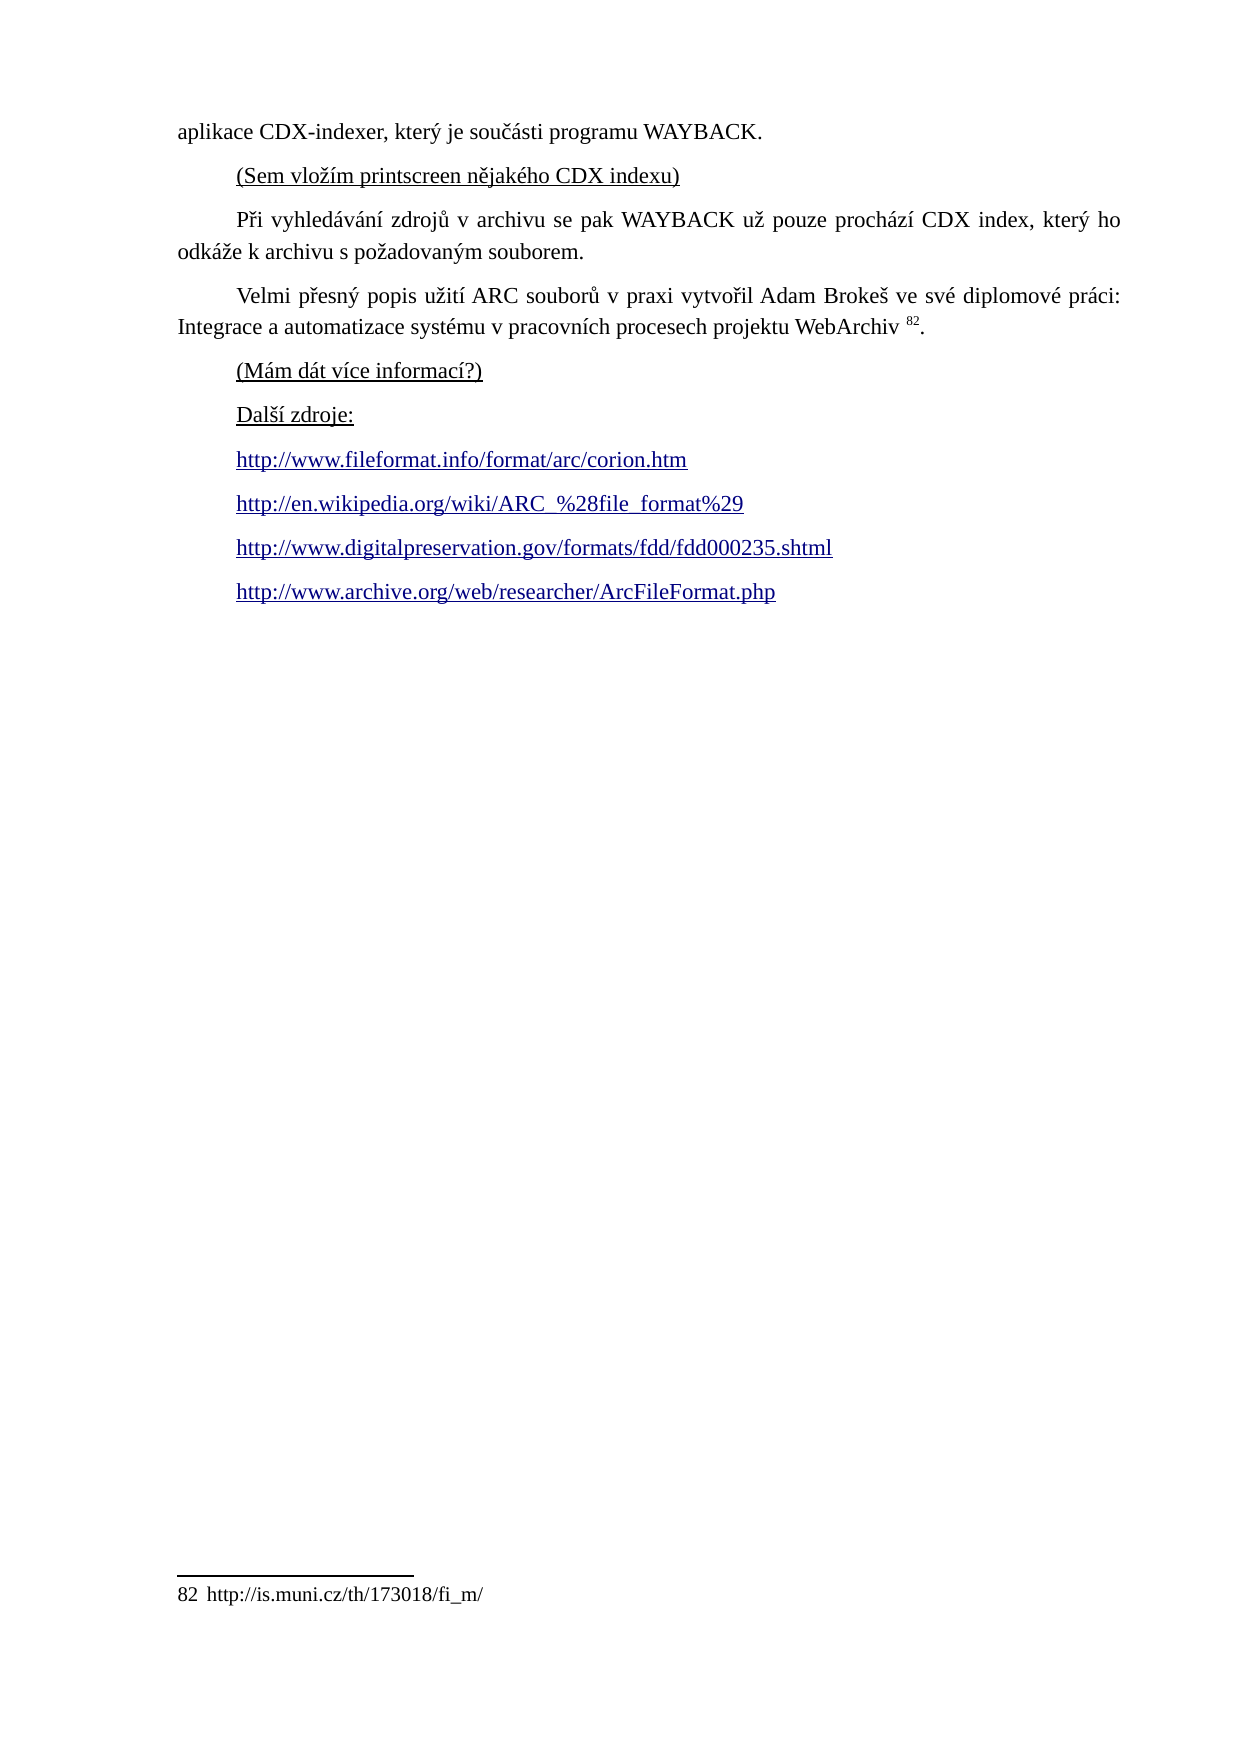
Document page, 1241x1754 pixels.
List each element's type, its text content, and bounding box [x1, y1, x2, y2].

text http://www.archive.org/web/researcher/ArcFileFormat.php [177, 578, 1122, 604]
text http://en.wikipedia.org/wiki/ARC_%28file_format%29 [177, 490, 1122, 516]
text aplikace CDX-indexer, který je součásti programu WAYBACK. [177, 118, 1122, 144]
text (Sem vložím printscreen nějakého CDX indexu) [177, 162, 1122, 188]
text http://www.fileformat.info/format/arc/corion.htm [177, 446, 1122, 472]
text http://is.muni.cz/th/173018/fi_m/ [177, 1582, 1122, 1606]
text (Mám dát více informací?) [177, 357, 1122, 384]
text Další zdroje: [177, 402, 1122, 428]
text http://www.digitalpreservation.gov/formats/fdd/fdd000235.shtml [177, 534, 1122, 560]
text Při vyhledávání zdrojů v archivu se pak WAYBACK už pouze prochází CDX index, který ho odkáže k archivu s požadovaným souborem. [177, 206, 1122, 264]
text Velmi přesný popis užití ARC souborů v praxi vytvořil Adam Brokeš ve své diplomové práci: Integrace a automatizace systému v pracovních procesech projektu WebArchiv . [177, 282, 1122, 340]
